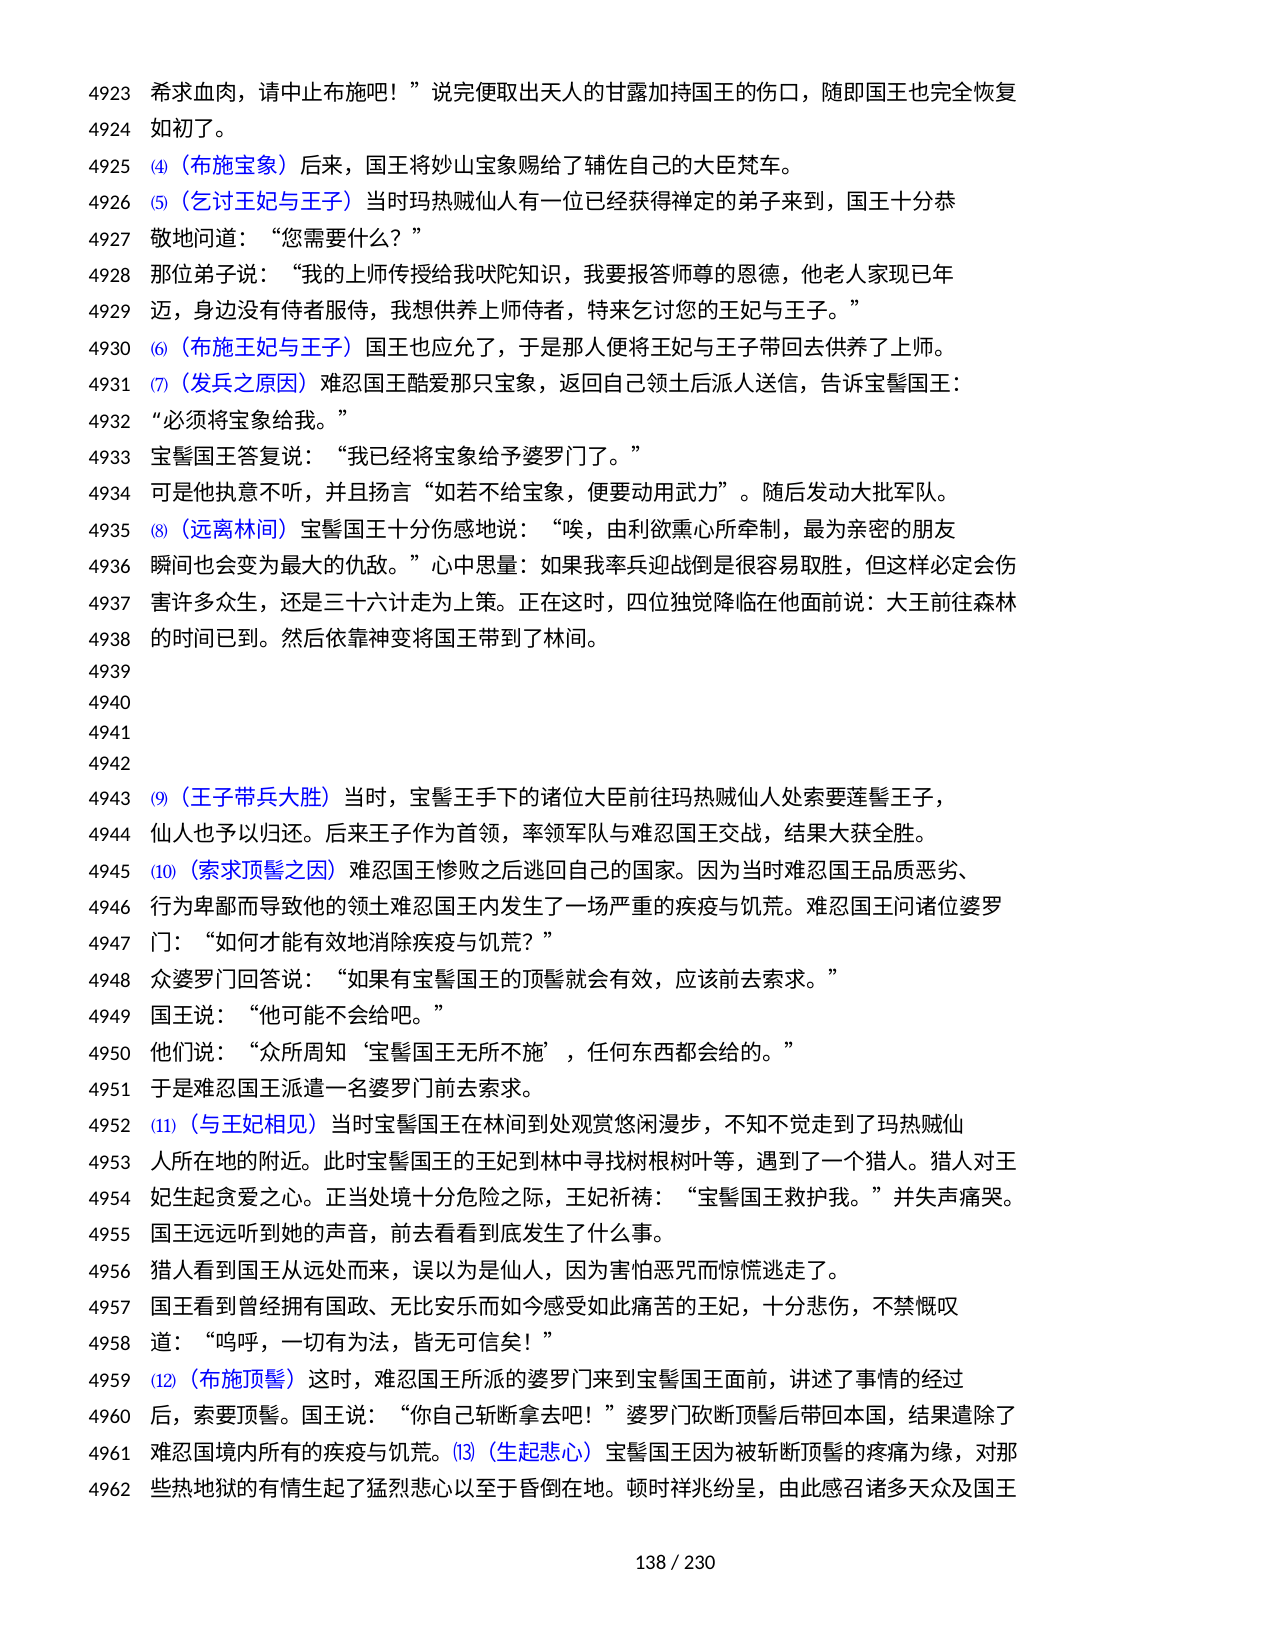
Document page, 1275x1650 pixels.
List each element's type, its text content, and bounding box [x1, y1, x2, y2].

text 众婆罗门回答说：“如果有宝髻国王的顶髻就会有效，应该前去索求。” [150, 962, 1200, 993]
text 道：“呜呼，一切有为法，皆无可信矣！” [150, 1325, 1200, 1357]
text 后，索要顶髻。国王说：“你自己斩断拿去吧！”婆罗门砍断顶髻后带回本国，结果遣除了 [150, 1398, 1200, 1430]
text 国王远远听到她的声音，前去看看到底发生了什么事。 [150, 1216, 1200, 1248]
text 宝髻国王答复说：“我已经将宝象给予婆罗门了。” [150, 439, 1200, 471]
text 妃生起贪爱之心。正当处境十分危险之际，王妃祈祷：“宝髻国王救护我。”并失声痛哭。 [150, 1180, 1200, 1212]
text 人所在地的附近。此时宝髻国王的王妃到林中寻找树根树叶等，遇到了一个猎人。猎人对王 [150, 1144, 1200, 1175]
text 敬地问道：“您需要什么？” [150, 221, 1200, 252]
text 希求血肉，请中止布施吧！”说完便取出天人的甘露加持国王的伤口，随即国王也完全恢复 [150, 75, 1200, 107]
text 难忍国境内所有的疾疫与饥荒。⒀（生起悲心）宝髻国王因为被斩断顶髻的疼痛为缘，对那 [150, 1434, 1200, 1466]
text 的时间已到。然后依靠神变将国王带到了林间。 [150, 621, 1200, 653]
text ⑾（与王妃相见）当时宝髻国王在林间到处观赏悠闲漫步，不知不觉走到了玛热贼仙 [150, 1107, 1200, 1139]
text ⑷（布施宝象）后来，国王将妙山宝象赐给了辅佐自己的大臣梵车。 [150, 148, 1200, 179]
text ⑺（发兵之原因）难忍国王酷爱那只宝象，返回自己领土后派人送信，告诉宝髻国王： [150, 366, 1200, 398]
text “必须将宝象给我。” [150, 403, 1200, 434]
text ⑿（布施顶髻）这时，难忍国王所派的婆罗门来到宝髻国王面前，讲述了事情的经过 [150, 1362, 1200, 1393]
text ⑽（索求顶髻之因）难忍国王惨败之后逃回自己的国家。因为当时难忍国王品质恶劣、 [150, 853, 1200, 884]
text 门：“如何才能有效地消除疾疫与饥荒？” [150, 925, 1200, 957]
text 可是他执意不听，并且扬言“如若不给宝象，便要动用武力”。随后发动大批军队。 [150, 475, 1200, 507]
text 国王说：“他可能不会给吧。” [150, 998, 1200, 1030]
text 害许多众生，还是三十六计走为上策。正在这时，四位独觉降临在他面前说：大王前往森林 [150, 584, 1200, 616]
text 国王看到曾经拥有国政、无比安乐而如今感受如此痛苦的王妃，十分悲伤，不禁慨叹 [150, 1289, 1200, 1321]
text ⑼（王子带兵大胜）当时，宝髻王手下的诸位大臣前往玛热贼仙人处索要莲髻王子， [150, 780, 1200, 812]
text ⑹（布施王妃与王子）国王也应允了，于是那人便将王妃与王子带回去供养了上师。 [150, 330, 1200, 361]
text ⑻（远离林间）宝髻国王十分伤感地说：“唉，由利欲熏心所牵制，最为亲密的朋友 [150, 512, 1200, 543]
text 迈，身边没有侍者服侍，我想供养上师侍者，特来乞讨您的王妃与王子。” [150, 293, 1200, 325]
text 仙人也予以归还。后来王子作为首领，率领军队与难忍国王交战，结果大获全胜。 [150, 816, 1200, 848]
text 行为卑鄙而导致他的领土难忍国王内发生了一场严重的疾疫与饥荒。难忍国王问诸位婆罗 [150, 889, 1200, 921]
text 猎人看到国王从远处而来，误以为是仙人，因为害怕恶咒而惊慌逃走了。 [150, 1253, 1200, 1284]
text 瞬间也会变为最大的仇敌。”心中思量：如果我率兵迎战倒是很容易取胜，但这样必定会伤 [150, 548, 1200, 580]
text 他们说：“众所周知‘宝髻国王无所不施’，任何东西都会给的。” [150, 1034, 1200, 1066]
text 那位弟子说：“我的上师传授给我吠陀知识，我要报答师尊的恩德，他老人家现已年 [150, 257, 1200, 289]
text 些热地狱的有情生起了猛烈悲心以至于昏倒在地。顿时祥兆纷呈，由此感召诸多天众及国王 [150, 1471, 1200, 1503]
text 如初了。 [150, 111, 1200, 143]
text ⑸（乞讨王妃与王子）当时玛热贼仙人有一位已经获得禅定的弟子来到，国王十分恭 [150, 184, 1200, 216]
text 于是难忍国王派遣一名婆罗门前去索求。 [150, 1071, 1200, 1102]
